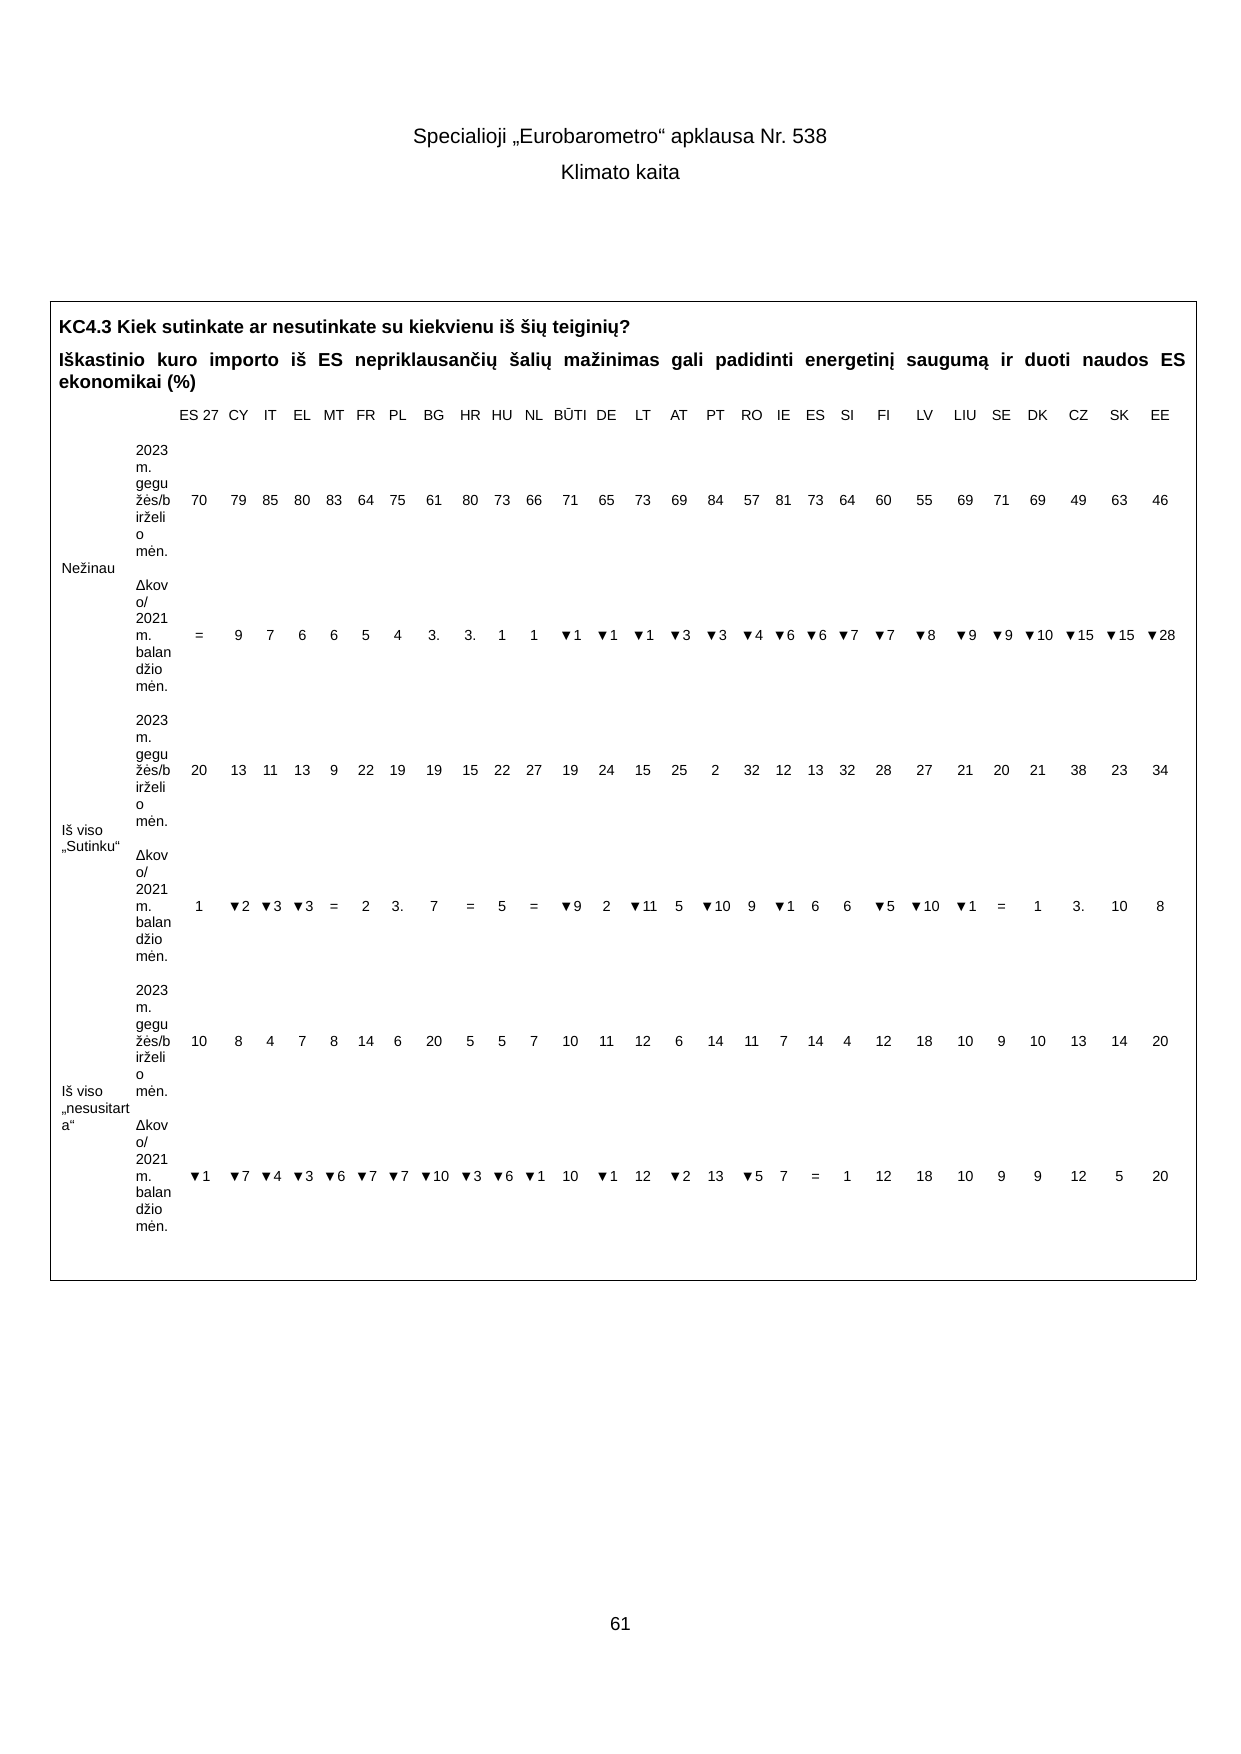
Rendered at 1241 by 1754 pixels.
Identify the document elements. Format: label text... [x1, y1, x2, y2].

table_cell 1 [175, 838, 222, 973]
table_cell 75 [382, 433, 413, 568]
table_cell 13 [695, 1108, 736, 1243]
table_cell Δkovo/2021 m. balandžio mėn. [133, 838, 175, 973]
table_cell 2 [591, 838, 622, 973]
table_cell 19 [550, 703, 591, 838]
table_cell ▼10 [695, 838, 736, 973]
table_cell 9 [985, 1108, 1017, 1243]
table_cell 10 [945, 1108, 985, 1243]
table_cell ▼5 [863, 838, 904, 973]
table_cell 2023 m. gegužės/birželio mėn. [133, 973, 175, 1108]
table_cell 8 [318, 973, 350, 1108]
table_header DE [591, 398, 622, 433]
table_cell 18 [904, 973, 945, 1108]
table_cell 64 [831, 433, 863, 568]
table_cell 2023 m. gegužės/birželio mėn. [133, 433, 175, 568]
table_cell 84 [695, 433, 736, 568]
table_cell ▼7 [350, 1108, 382, 1243]
table_cell 5 [663, 838, 695, 973]
table_cell ▼2 [223, 838, 254, 973]
table_header RO [736, 398, 768, 433]
table_cell 9 [736, 838, 768, 973]
table_cell 2 [350, 838, 382, 973]
table_cell 19 [382, 703, 413, 838]
table_cell 32 [736, 703, 768, 838]
table_cell 11 [736, 973, 768, 1108]
table_cell 5 [454, 973, 486, 1108]
table_cell 66 [518, 433, 550, 568]
table_cell ▼6 [318, 1108, 350, 1243]
table_cell 27 [904, 703, 945, 838]
table_cell ▼3 [286, 1108, 318, 1243]
table_cell 9 [985, 973, 1017, 1108]
table_cell 3. [454, 568, 486, 703]
table_cell 23 [1099, 703, 1140, 838]
table_cell 19 [414, 703, 454, 838]
table_cell 9 [1017, 1108, 1058, 1243]
table_cell 5 [486, 838, 518, 973]
table_cell 4 [382, 568, 413, 703]
table_cell 6 [318, 568, 350, 703]
table_header LIU [945, 398, 985, 433]
table_cell 6 [831, 838, 863, 973]
table_cell 61 [414, 433, 454, 568]
table_cell 57 [736, 433, 768, 568]
table_cell ▼3 [454, 1108, 486, 1243]
table_cell 11 [254, 703, 286, 838]
table_cell 11 [591, 973, 622, 1108]
table_cell 2 [695, 703, 736, 838]
table_header FI [863, 398, 904, 433]
table_cell ▼6 [799, 568, 831, 703]
table_cell 49 [1058, 433, 1099, 568]
table_cell ▼1 [622, 568, 663, 703]
table_cell ▼1 [518, 1108, 550, 1243]
table_cell = [985, 838, 1017, 973]
table_cell 9 [318, 703, 350, 838]
table_cell 71 [550, 433, 591, 568]
table_cell 6 [286, 568, 318, 703]
table_header PL [382, 398, 413, 433]
table_cell ▼7 [382, 1108, 413, 1243]
table_cell 13 [1058, 973, 1099, 1108]
table_cell ▼1 [591, 1108, 622, 1243]
table_cell 7 [518, 973, 550, 1108]
table_cell = [799, 1108, 831, 1243]
table_cell 20 [1140, 973, 1181, 1108]
table_cell 69 [1017, 433, 1058, 568]
table_cell 13 [286, 703, 318, 838]
table_cell = [518, 838, 550, 973]
table_cell ▼7 [863, 568, 904, 703]
table_header NL [518, 398, 550, 433]
table_cell 2023 m. gegužės/birželio mėn. [133, 703, 175, 838]
table_header EL [286, 398, 318, 433]
table_cell 32 [831, 703, 863, 838]
table_header IT [254, 398, 286, 433]
table_cell ▼1 [591, 568, 622, 703]
table_cell 65 [591, 433, 622, 568]
table_cell 63 [1099, 433, 1140, 568]
table_cell 15 [454, 703, 486, 838]
table_cell 85 [254, 433, 286, 568]
table_header BŪTI [550, 398, 591, 433]
table_cell 28 [863, 703, 904, 838]
table_cell 34 [1140, 703, 1181, 838]
table_cell 81 [768, 433, 799, 568]
table_cell 8 [223, 973, 254, 1108]
table_cell 73 [486, 433, 518, 568]
table_cell 14 [799, 973, 831, 1108]
table_header MT [318, 398, 350, 433]
table_cell 6 [799, 838, 831, 973]
table_cell ▼7 [223, 1108, 254, 1243]
table_cell 14 [1099, 973, 1140, 1108]
table_cell 10 [1017, 973, 1058, 1108]
table_cell 5 [350, 568, 382, 703]
table_header [133, 398, 175, 433]
table_header SI [831, 398, 863, 433]
table_cell = [318, 838, 350, 973]
table_cell ▼8 [904, 568, 945, 703]
table_cell 3. [1058, 838, 1099, 973]
table_cell 10 [550, 973, 591, 1108]
table_cell ▼1 [175, 1108, 222, 1243]
table_cell 69 [663, 433, 695, 568]
table_header DK [1017, 398, 1058, 433]
table_cell ▼10 [1017, 568, 1058, 703]
table_cell 20 [414, 973, 454, 1108]
table_cell 1 [486, 568, 518, 703]
table_cell 6 [382, 973, 413, 1108]
table_cell 12 [863, 973, 904, 1108]
table_header AT [663, 398, 695, 433]
table_cell 15 [622, 703, 663, 838]
table_cell 10 [945, 973, 985, 1108]
table_cell ▼10 [414, 1108, 454, 1243]
table_cell 79 [223, 433, 254, 568]
table_cell 1 [518, 568, 550, 703]
table_cell 7 [768, 973, 799, 1108]
table_cell ▼1 [550, 568, 591, 703]
table_cell 7 [286, 973, 318, 1108]
table_cell ▼6 [768, 568, 799, 703]
table_cell ▼3 [695, 568, 736, 703]
table_cell 12 [768, 703, 799, 838]
table_cell 14 [695, 973, 736, 1108]
table_cell 22 [350, 703, 382, 838]
table_header IE [768, 398, 799, 433]
table_cell 46 [1140, 433, 1181, 568]
table_cell 4 [831, 973, 863, 1108]
table_cell ▼7 [831, 568, 863, 703]
table_cell ▼2 [663, 1108, 695, 1243]
table_cell ▼9 [550, 838, 591, 973]
text KC4.3 Kiek sutinkate ar nesutinkate su kiekvienu iš šių teiginių? [58, 316, 1187, 337]
table_cell 8 [1140, 838, 1181, 973]
table_cell 7 [414, 838, 454, 973]
table_header ES 27 [175, 398, 222, 433]
table_cell ▼6 [486, 1108, 518, 1243]
table_cell ▼3 [663, 568, 695, 703]
table_header SE [985, 398, 1017, 433]
table_cell 71 [985, 433, 1017, 568]
table_cell 24 [591, 703, 622, 838]
table_cell 20 [985, 703, 1017, 838]
table_cell 64 [350, 433, 382, 568]
table_cell 12 [622, 1108, 663, 1243]
table_header HR [454, 398, 486, 433]
table_cell 1 [1017, 838, 1058, 973]
table_cell 70 [175, 433, 222, 568]
table_cell 10 [1099, 838, 1140, 973]
table_cell 22 [486, 703, 518, 838]
table_cell ▼1 [768, 838, 799, 973]
table_header CZ [1058, 398, 1099, 433]
table_cell 12 [1058, 1108, 1099, 1243]
table_header EE [1140, 398, 1181, 433]
table_cell 4 [254, 973, 286, 1108]
table_header ES [799, 398, 831, 433]
table_cell 18 [904, 1108, 945, 1243]
table_cell ▼4 [736, 568, 768, 703]
table_header SK [1099, 398, 1140, 433]
table_cell 21 [945, 703, 985, 838]
table_cell 83 [318, 433, 350, 568]
table_cell 9 [223, 568, 254, 703]
table_cell = [454, 838, 486, 973]
table_cell 6 [663, 973, 695, 1108]
table_cell 21 [1017, 703, 1058, 838]
table_cell ▼3 [254, 838, 286, 973]
table_cell 7 [254, 568, 286, 703]
table_cell Δkovo/2021 m. balandžio mėn. [133, 1108, 175, 1243]
table_cell 3. [382, 838, 413, 973]
table_cell ▼9 [985, 568, 1017, 703]
table_header [59, 398, 133, 433]
table_cell 20 [1140, 1108, 1181, 1243]
table_header FR [350, 398, 382, 433]
table_cell 80 [454, 433, 486, 568]
table_cell 1 [831, 1108, 863, 1243]
table_header LV [904, 398, 945, 433]
table_cell 69 [945, 433, 985, 568]
table_cell 14 [350, 973, 382, 1108]
table_cell ▼11 [622, 838, 663, 973]
table_header BG [414, 398, 454, 433]
table_cell 3. [414, 568, 454, 703]
table_cell 5 [1099, 1108, 1140, 1243]
table_cell 60 [863, 433, 904, 568]
table_cell 5 [486, 973, 518, 1108]
table_cell 7 [768, 1108, 799, 1243]
table_cell ▼15 [1058, 568, 1099, 703]
table_cell Iš viso „nesusitarta“ [59, 973, 133, 1243]
table_cell ▼10 [904, 838, 945, 973]
table_cell ▼4 [254, 1108, 286, 1243]
table_cell ▼28 [1140, 568, 1181, 703]
table_cell ▼15 [1099, 568, 1140, 703]
table_cell ▼9 [945, 568, 985, 703]
table_header PT [695, 398, 736, 433]
text Iškastinio kuro importo iš ES nepriklausančių šalių mažinimas gali padidinti energetinį saugumą ir duoti naudos ES ekonomikai (%) [58, 349, 1187, 392]
table_cell Δkovo/2021 m. balandžio mėn. [133, 568, 175, 703]
table_header CY [223, 398, 254, 433]
table_cell 73 [622, 433, 663, 568]
table_cell = [175, 568, 222, 703]
table_header HU [486, 398, 518, 433]
table_cell ▼3 [286, 838, 318, 973]
table_cell 10 [550, 1108, 591, 1243]
table_cell Iš viso „Sutinku“ [59, 703, 133, 973]
table_cell 73 [799, 433, 831, 568]
table_cell ▼1 [945, 838, 985, 973]
table_cell 27 [518, 703, 550, 838]
table_cell 13 [223, 703, 254, 838]
table_cell 12 [622, 973, 663, 1108]
table_cell 55 [904, 433, 945, 568]
table_cell 80 [286, 433, 318, 568]
table_cell 10 [175, 973, 222, 1108]
table_cell ▼5 [736, 1108, 768, 1243]
table_cell 13 [799, 703, 831, 838]
table_cell 25 [663, 703, 695, 838]
table_cell 20 [175, 703, 222, 838]
table_header LT [622, 398, 663, 433]
table_cell 12 [863, 1108, 904, 1243]
table_cell 38 [1058, 703, 1099, 838]
table_cell Nežinau [59, 433, 133, 703]
